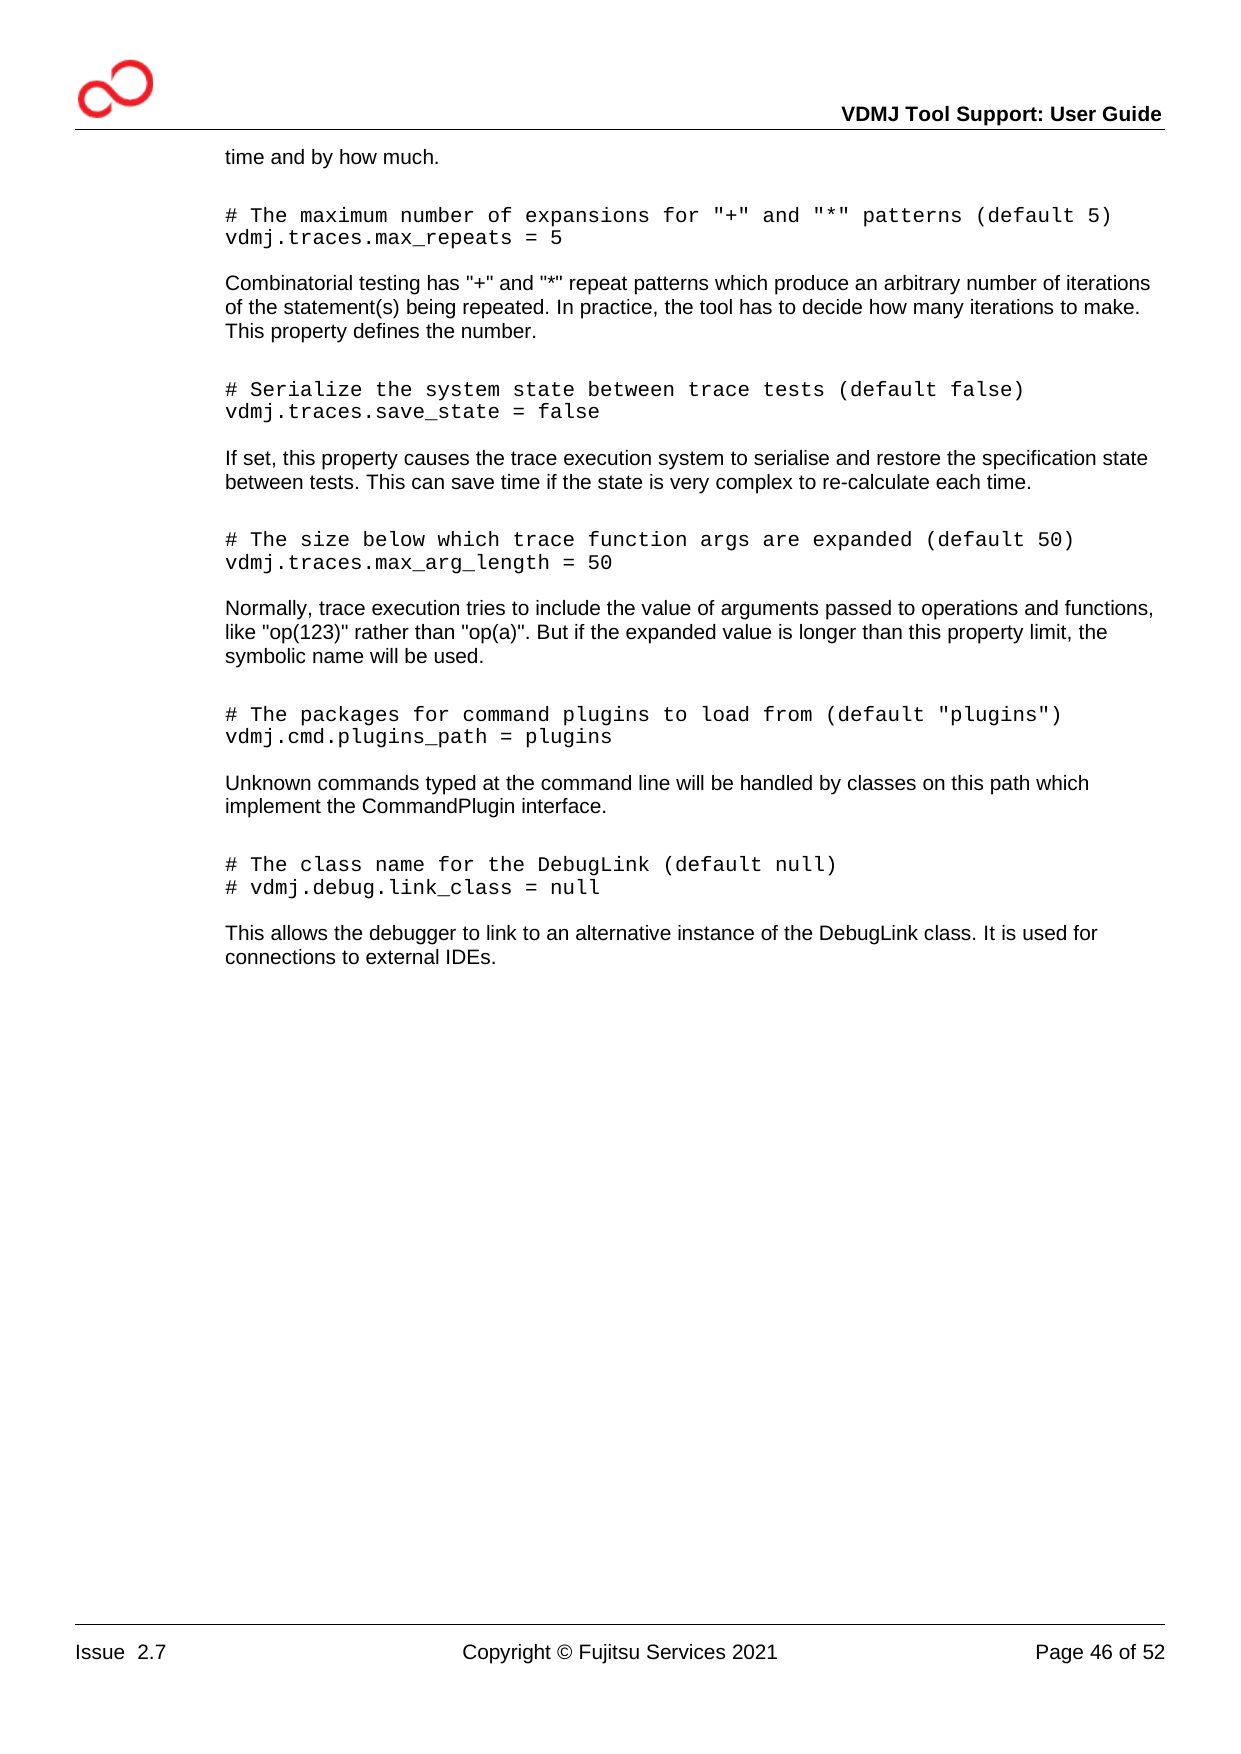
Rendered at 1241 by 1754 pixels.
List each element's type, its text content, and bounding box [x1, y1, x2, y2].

text # The packages for command plugins to load from (default "plugins") [225, 703, 1165, 726]
text # The size below which trace function args are expanded (default 50) [225, 529, 1165, 551]
text Combinatorial testing has "+" and "*" repeat patterns which produce an arbitrary number of iterations of the statement(s) being repeated. In practice, the tool has to decide how many iterations to make. This property defines the number. [225, 272, 1165, 343]
text Normally, trace execution tries to include the value of arguments passed to operations and functions, like "op(123)" rather than "op(a)". But if the expanded value is longer than this property limit, the symbolic name will be used. [225, 596, 1165, 668]
text This allows the debugger to link to an alternative instance of the DebugLink class. It is used for connections to external IDEs. [225, 921, 1165, 969]
picture [78, 52, 153, 128]
text # The class name for the DebugLink (default null) [225, 854, 1165, 876]
text time and by how much. [225, 145, 1165, 169]
text Unknown commands typed at the command line will be handled by classes on this path which implement the CommandPlugin interface. [225, 771, 1165, 819]
text If set, this property causes the trace execution system to serialise and restore the specification state between tests. This can save time if the state is very complex to re-calculate each time. [225, 446, 1165, 494]
text vdmj.traces.save_state = false [225, 401, 1165, 423]
text # The maximum number of expansions for "+" and "*" patterns (default 5) [225, 204, 1165, 227]
text vdmj.cmd.plugins_path = plugins [225, 726, 1165, 748]
text vdmj.traces.max_repeats = 5 [225, 227, 1165, 249]
text # vdmj.debug.link_class = null [225, 876, 1165, 899]
text vdmj.traces.max_arg_length = 50 [225, 551, 1165, 574]
text # Serialize the system state between trace tests (default false) [225, 378, 1165, 401]
